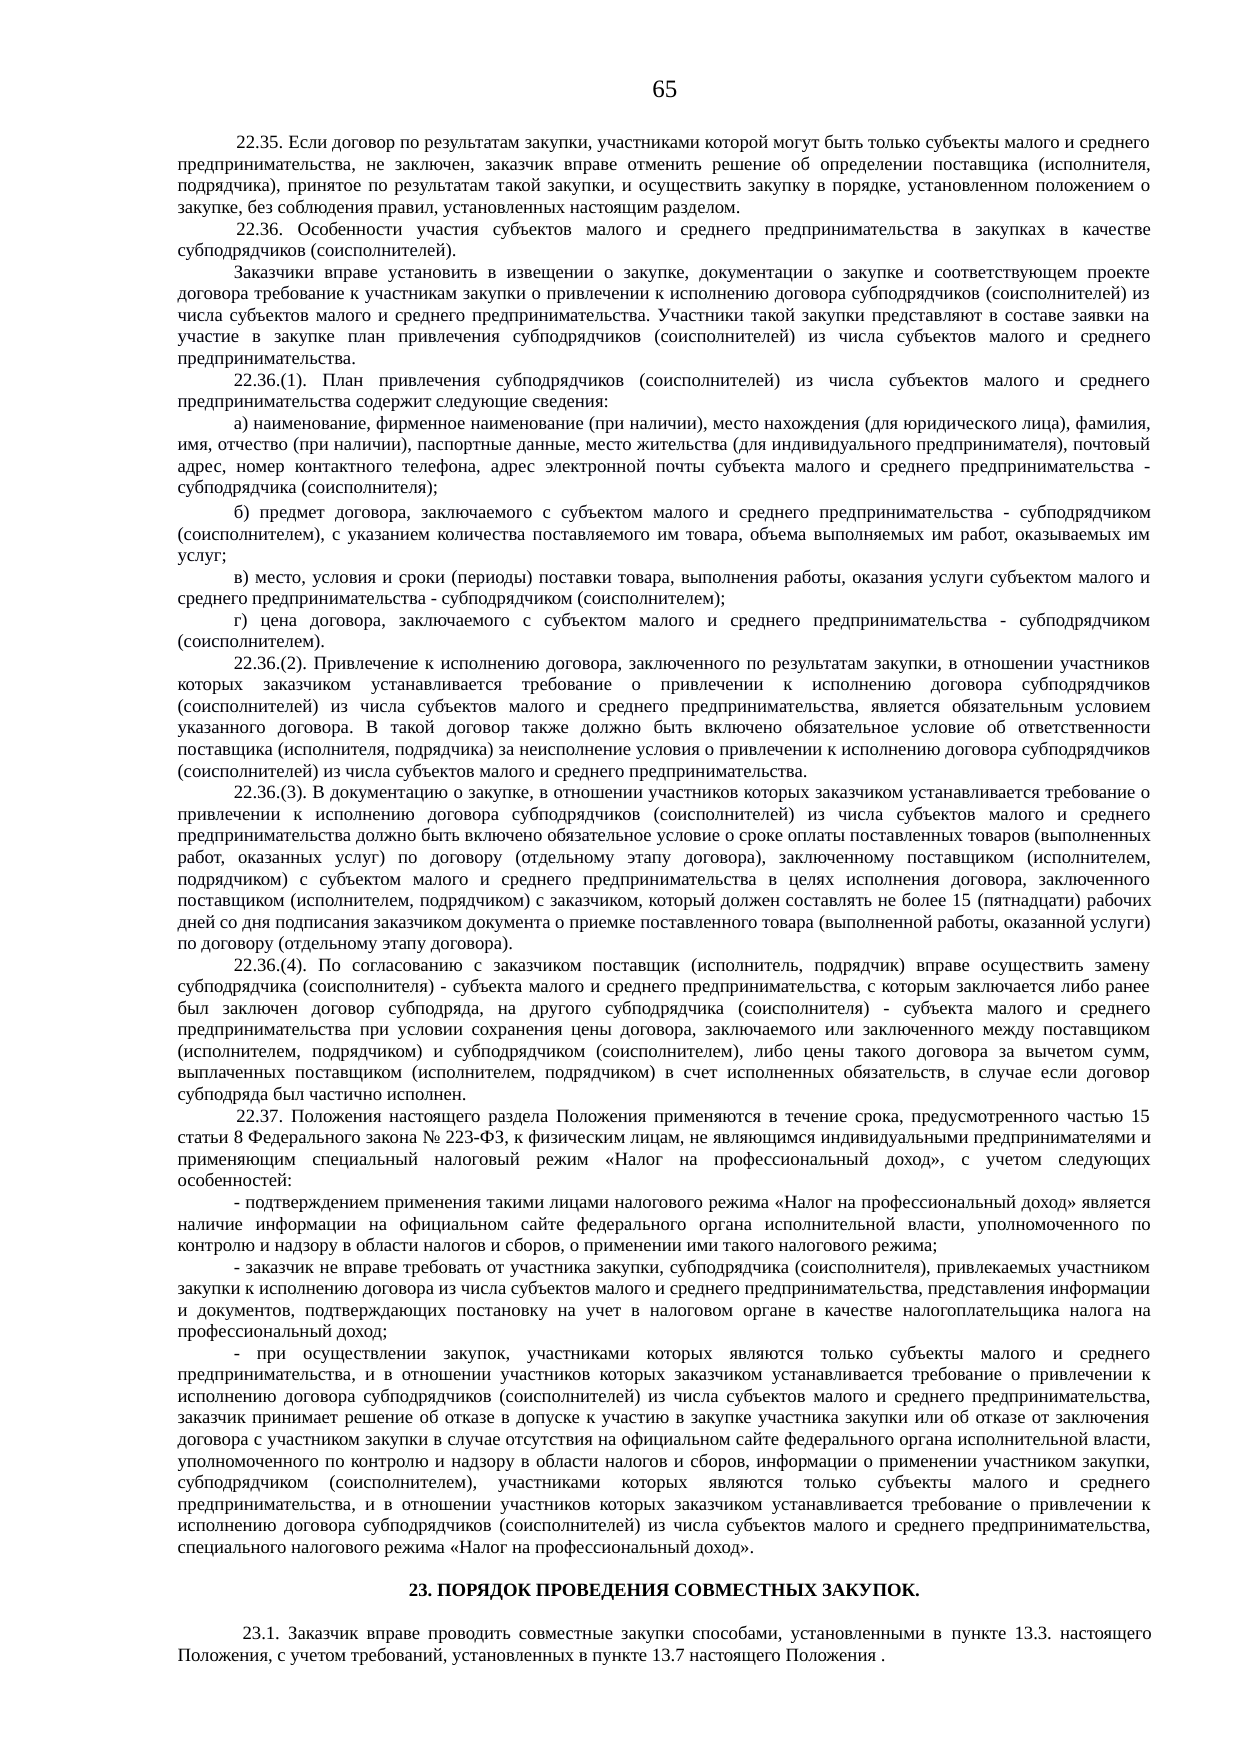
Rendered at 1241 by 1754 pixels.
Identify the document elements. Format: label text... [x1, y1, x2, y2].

text б) предмет договора, заключаемого с субъектом малого и среднего предпринимательства - субподрядчиком (соисполнителем), с указанием количества поставляемого им товара, объема выполняемых им работ, оказываемых им услуг; [177, 501, 1152, 566]
text 23.1. Заказчик вправе проводить совместные закупки способами, установленными в пункте 13.3. настоящего Положения, с учетом требований, установленных в пункте 13.7 настоящего Положения . [177, 1622, 1152, 1665]
text 22.36.(1). План привлечения субподрядчиков (соисполнителей) из числа субъектов малого и среднего предпринимательства содержит следующие сведения: [177, 368, 1152, 412]
text а) наименование, фирменное наименование (при наличии), место нахождения (для юридического лица), фамилия, имя, отчество (при наличии), паспортные данные, место жительства (для индивидуального предпринимателя), почтовый адрес, номер контактного телефона, адрес электронной почты субъекта малого и среднего предпринимательства - субподрядчика (соисполнителя); [177, 412, 1152, 498]
text г) цена договора, заключаемого с субъектом малого и среднего предпринимательства - субподрядчиком (соисполнителем). [177, 609, 1152, 652]
text 22.35. Если договор по результатам закупки, участниками которой могут быть только субъекты малого и среднего предпринимательства, не заключен, заказчик вправе отменить решение об определении поставщика (исполнителя, подрядчика), принятое по результатам такой закупки, и осуществить закупку в порядке, установленном положением о закупке, без соблюдения правил, установленных настоящим разделом. [177, 131, 1152, 217]
text 22.36.(2). Привлечение к исполнению договора, заключенного по результатам закупки, в отношении участников которых заказчиком устанавливается требование о привлечении к исполнению договора субподрядчиков (соисполнителей) из числа субъектов малого и среднего предпринимательства, является обязательным условием указанного договора. В такой договор также должно быть включено обязательное условие об ответственности поставщика (исполнителя, подрядчика) за неисполнение условия о привлечении к исполнению договора субподрядчиков (соисполнителей) из числа субъектов малого и среднего предпринимательства. [177, 652, 1152, 781]
text в) место, условия и сроки (периоды) поставки товара, выполнения работы, оказания услуги субъектом малого и среднего предпринимательства - субподрядчиком (соисполнителем); [177, 566, 1152, 609]
text 22.37. Положения настоящего раздела Положения применяются в течение срока, предусмотренного частью 15 статьи 8 Федерального закона № 223-ФЗ, к физическим лицам, не являющимся индивидуальными предпринимателями и применяющим специальный налоговый режим «Налог на профессиональный доход», с учетом следующих особенностей: [177, 1104, 1152, 1191]
text - заказчик не вправе требовать от участника закупки, субподрядчика (соисполнителя), привлекаемых участником закупки к исполнению договора из числа субъектов малого и среднего предпринимательства, представления информации и документов, подтверждающих постановку на учет в налоговом органе в качестве налогоплательщика налога на профессиональный доход; [177, 1256, 1152, 1342]
text Заказчики вправе установить в извещении о закупке, документации о закупке и соответствующем проекте договора требование к участникам закупки о привлечении к исполнению договора субподрядчиков (соисполнителей) из числа субъектов малого и среднего предпринимательства. Участники такой закупки представляют в составе заявки на участие в закупке план привлечения субподрядчиков (соисполнителей) из числа субъектов малого и среднего предпринимательства. [177, 261, 1152, 368]
text 22.36.(3). В документацию о закупке, в отношении участников которых заказчиком устанавливается требование о привлечении к исполнению договора субподрядчиков (соисполнителей) из числа субъектов малого и среднего предпринимательства должно быть включено обязательное условие о сроке оплаты поставленных товаров (выполненных работ, оказанных услуг) по договору (отдельному этапу договора), заключенному поставщиком (исполнителем, подрядчиком) с субъектом малого и среднего предпринимательства в целях исполнения договора, заключенного поставщиком (исполнителем, подрядчиком) с заказчиком, который должен составлять не более 15 (пятнадцати) рабочих дней со дня подписания заказчиком документа о приемке поставленного товара (выполненной работы, оказанной услуги) по договору (отдельному этапу договора). [177, 781, 1152, 954]
text 22.36.(4). По согласованию с заказчиком поставщик (исполнитель, подрядчик) вправе осуществить замену субподрядчика (соисполнителя) - субъекта малого и среднего предпринимательства, с которым заключается либо ранее был заключен договор субподряда, на другого субподрядчика (соисполнителя) - субъекта малого и среднего предпринимательства при условии сохранения цены договора, заключаемого или заключенного между поставщиком (исполнителем, подрядчиком) и субподрядчиком (соисполнителем), либо цены такого договора за вычетом сумм, выплаченных поставщиком (исполнителем, подрядчиком) в счет исполненных обязательств, в случае если договор субподряда был частично исполнен. [177, 954, 1152, 1104]
text - подтверждением применения такими лицами налогового режима «Налог на профессиональный доход» является наличие информации на официальном сайте федерального органа исполнительной власти, уполномоченного по контролю и надзору в области налогов и сборов, о применении ими такого налогового режима; [177, 1191, 1152, 1256]
text - при осуществлении закупок, участниками которых являются только субъекты малого и среднего предпринимательства, и в отношении участников которых заказчиком устанавливается требование о привлечении к исполнению договора субподрядчиков (соисполнителей) из числа субъектов малого и среднего предпринимательства, заказчик принимает решение об отказе в допуске к участию в закупке участника закупки или об отказе от заключения договора с участником закупки в случае отсутствия на официальном сайте федерального органа исполнительной власти, уполномоченного по контролю и надзору в области налогов и сборов, информации о применении участником закупки, субподрядчиком (соисполнителем), участниками которых являются только субъекты малого и среднего предпринимательства, и в отношении участников которых заказчиком устанавливается требование о привлечении к исполнению договора субподрядчиков (соисполнителей) из числа субъектов малого и среднего предпринимательства, специального налогового режима «Налог на профессиональный доход». [177, 1342, 1152, 1557]
text 23. ПОРЯДОК ПРОВЕДЕНИЯ СОВМЕСТНЫХ ЗАКУПОК. [177, 1579, 1152, 1601]
text 22.36. Особенности участия субъектов малого и среднего предпринимательства в закупках в качестве субподрядчиков (соисполнителей). [177, 217, 1152, 261]
